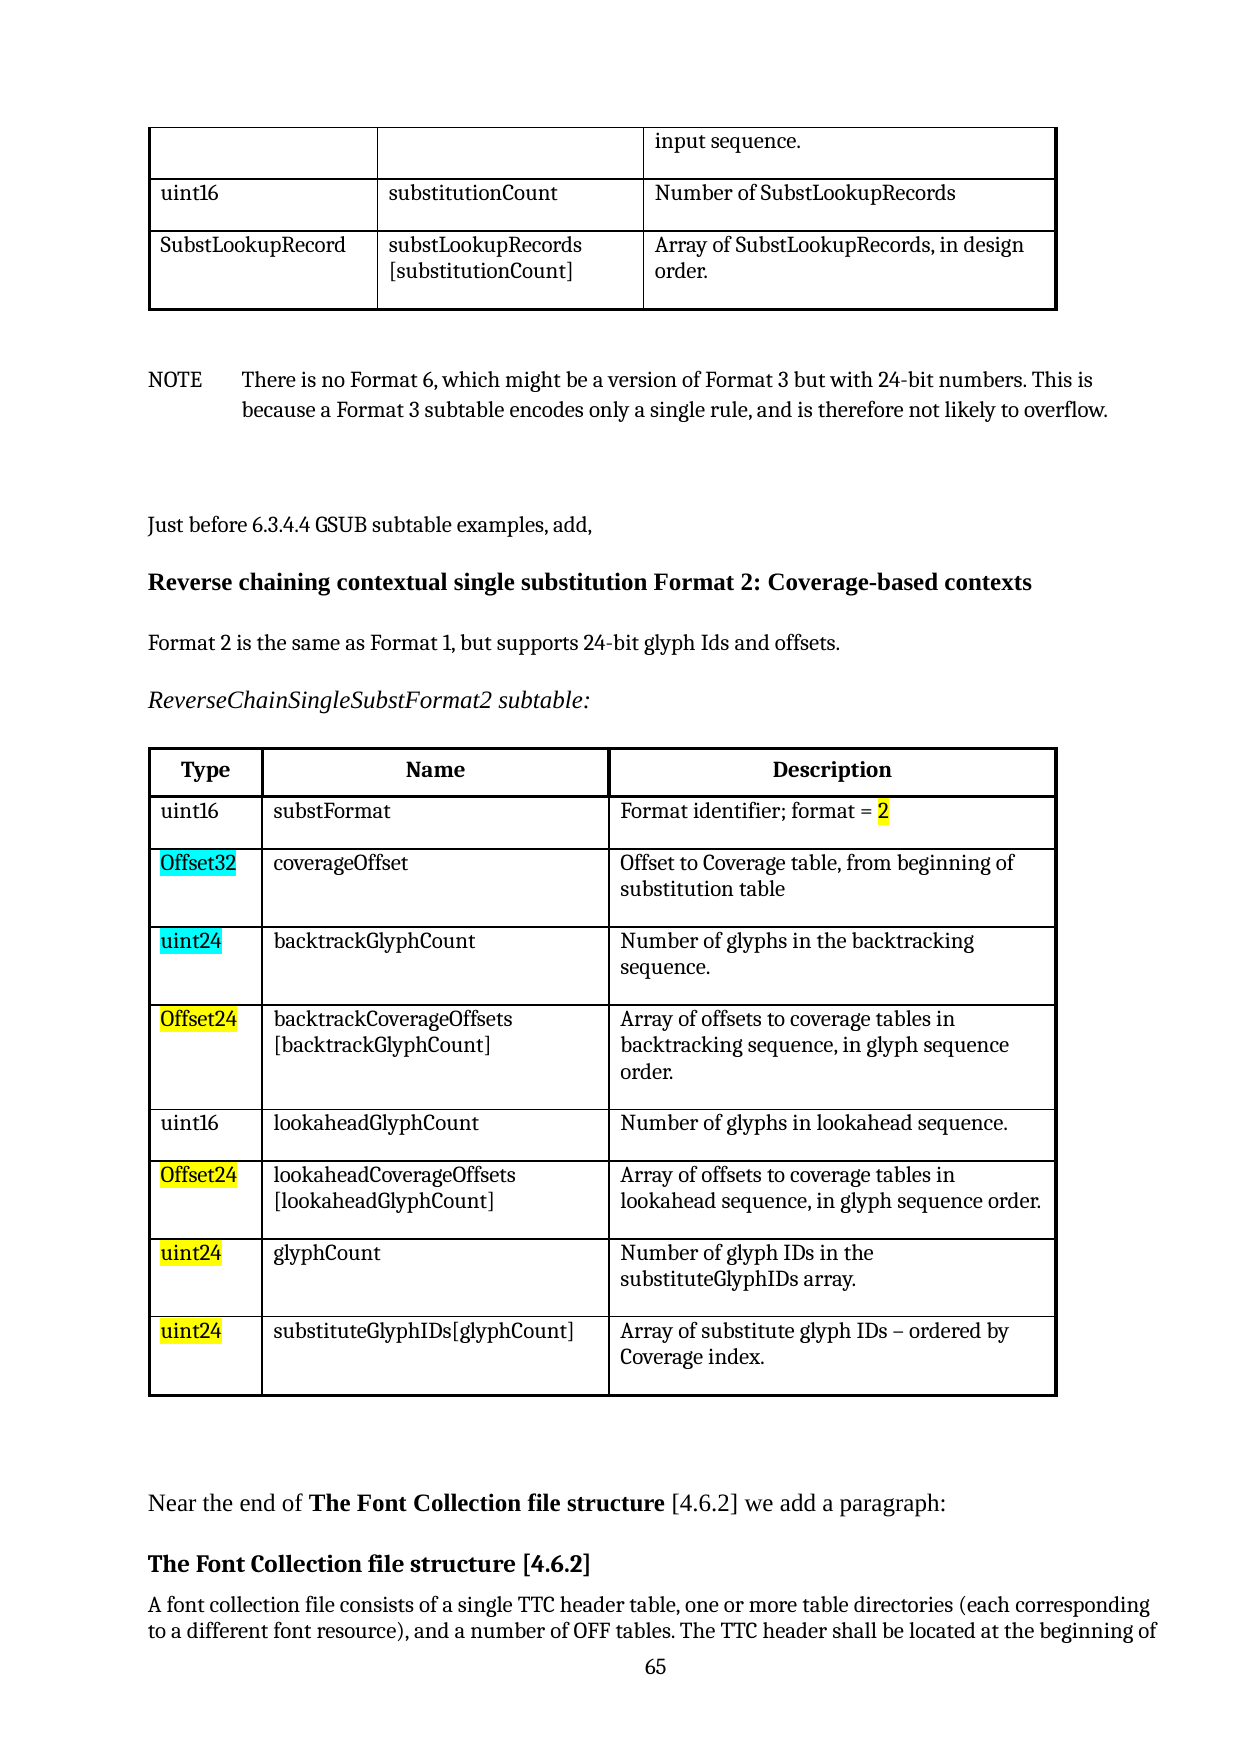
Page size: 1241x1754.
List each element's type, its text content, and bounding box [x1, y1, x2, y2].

table_cell substLookupRecords [substitutionCount] [378, 232, 643, 308]
subtitle The Font Collection file structure [4.6.2] [148, 1550, 1163, 1579]
table_cell Offset24 [151, 1162, 261, 1238]
table_header Name [264, 750, 607, 795]
table_cell uint16 [151, 798, 261, 848]
table_cell Array of offsets to coverage tables in backtracking sequence, in glyph sequence order. [610, 1006, 1054, 1108]
table_cell coverageOffset [263, 850, 608, 926]
table_cell backtrackGlyphCount [263, 928, 608, 1004]
table_cell lookaheadCoverageOffsets [lookaheadGlyphCount] [263, 1162, 608, 1238]
table_cell uint16 [151, 180, 377, 230]
table_cell Array of offsets to coverage tables in lookahead sequence, in glyph sequence order. [610, 1162, 1054, 1238]
table_cell Offset24 [151, 1006, 261, 1108]
table_cell Number of glyphs in lookahead sequence. [610, 1110, 1054, 1160]
table_cell substFormat [263, 798, 608, 848]
table_cell [378, 128, 643, 178]
text Reverse chaining contextual single substitution Format 2: Coverage-based contexts [148, 567, 1163, 596]
table_cell Format identifier; format = 2 [610, 798, 1054, 848]
table_cell input sequence. [644, 128, 1054, 178]
table_cell SubstLookupRecord [151, 232, 377, 308]
table_header Description [611, 750, 1054, 795]
table_cell substituteGlyphIDs[glyphCount] [263, 1317, 608, 1394]
table_cell uint24 [151, 928, 261, 1004]
table_cell Number of glyph IDs in the substituteGlyphIDs array. [610, 1240, 1054, 1316]
table_cell Number of glyphs in the backtracking sequence. [610, 928, 1054, 1004]
table_cell Offset32 [151, 850, 261, 926]
table_cell uint16 [151, 1110, 261, 1160]
text NOTE There is no Format 6, which might be a version of Format 3 but with 24-bit numbers. This is because a Format 3 subtable encodes only a single rule, and is therefore not likely to overflow. [148, 366, 1163, 423]
table_cell glyphCount [263, 1240, 608, 1316]
table_cell uint24 [151, 1240, 261, 1316]
table_cell substitutionCount [378, 180, 643, 230]
table_cell Array of substitute glyph IDs – ordered by Coverage index. [610, 1317, 1054, 1394]
table_cell uint24 [151, 1317, 261, 1394]
table_cell [151, 128, 377, 178]
table_header Type [151, 750, 261, 795]
table_cell Array of SubstLookupRecords, in design order. [644, 232, 1054, 308]
table_cell backtrackCoverageOffsets [backtrackGlyphCount] [263, 1006, 608, 1108]
table_cell Number of SubstLookupRecords [644, 180, 1054, 230]
text A font collection file consists of a single TTC header table, one or more table directories (each corresponding to a different font resource), and a number of OFF tables. The TTC header shall be located at the beginning of [148, 1592, 1163, 1644]
table_cell Offset to Coverage table, from beginning of substitution table [610, 850, 1054, 926]
text Near the end of The Font Collection file structure [4.6.2] we add a paragraph: [148, 1488, 1163, 1517]
text Just before 6.3.4.4 GSUB subtable examples, add, [148, 512, 1163, 538]
table_cell lookaheadGlyphCount [263, 1110, 608, 1160]
text ReverseChainSingleSubstFormat2 subtable: [148, 685, 1163, 713]
text Format 2 is the same as Format 1, but supports 24-bit glyph Ids and offsets. [148, 629, 1163, 656]
